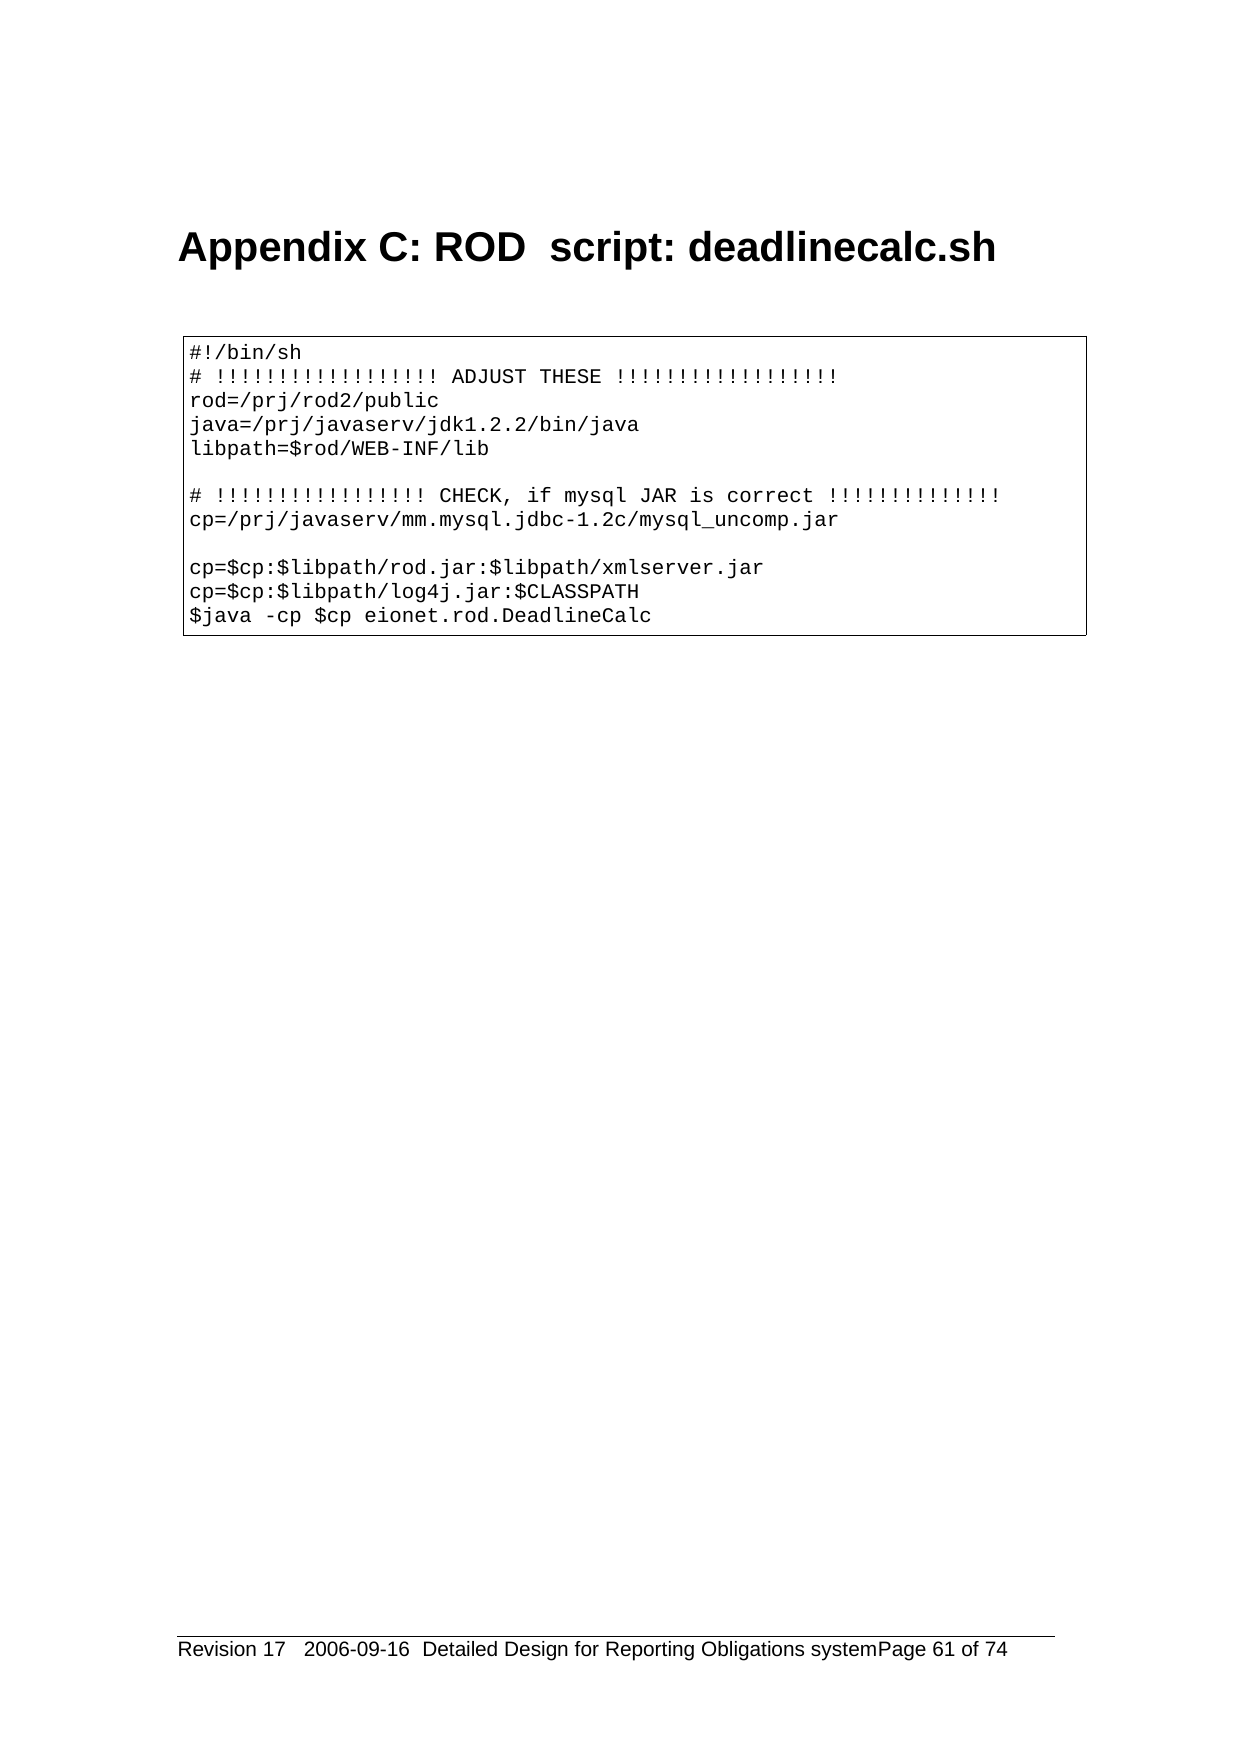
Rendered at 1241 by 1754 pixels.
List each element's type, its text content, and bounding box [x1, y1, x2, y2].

text cp=/prj/javaserv/mm.mysql.jdbc-1.2c/mysql_uncomp.jar [184, 503, 1086, 533]
text cp=$cp:$libpath/log4j.jar:$CLASSPATH [184, 575, 1086, 599]
text # !!!!!!!!!!!!!!!!!! ADJUST THESE !!!!!!!!!!!!!!!!!! [184, 359, 1086, 383]
subtitle ROD script: deadlinecalc.sh [177, 222, 1092, 270]
text java=/prj/javaserv/jdk1.2.2/bin/java [184, 407, 1086, 431]
text cp=$cp:$libpath/rod.jar:$libpath/xmlserver.jar [184, 551, 1086, 575]
text #!/bin/sh [184, 337, 1086, 359]
text $java -cp $cp eionet.rod.DeadlineCalc [184, 599, 1086, 635]
text rod=/prj/rod2/public [184, 383, 1086, 407]
text # !!!!!!!!!!!!!!!!! CHECK, if mysql JAR is correct !!!!!!!!!!!!!! [184, 479, 1086, 503]
text libpath=$rod/WEB-INF/lib [184, 431, 1086, 461]
